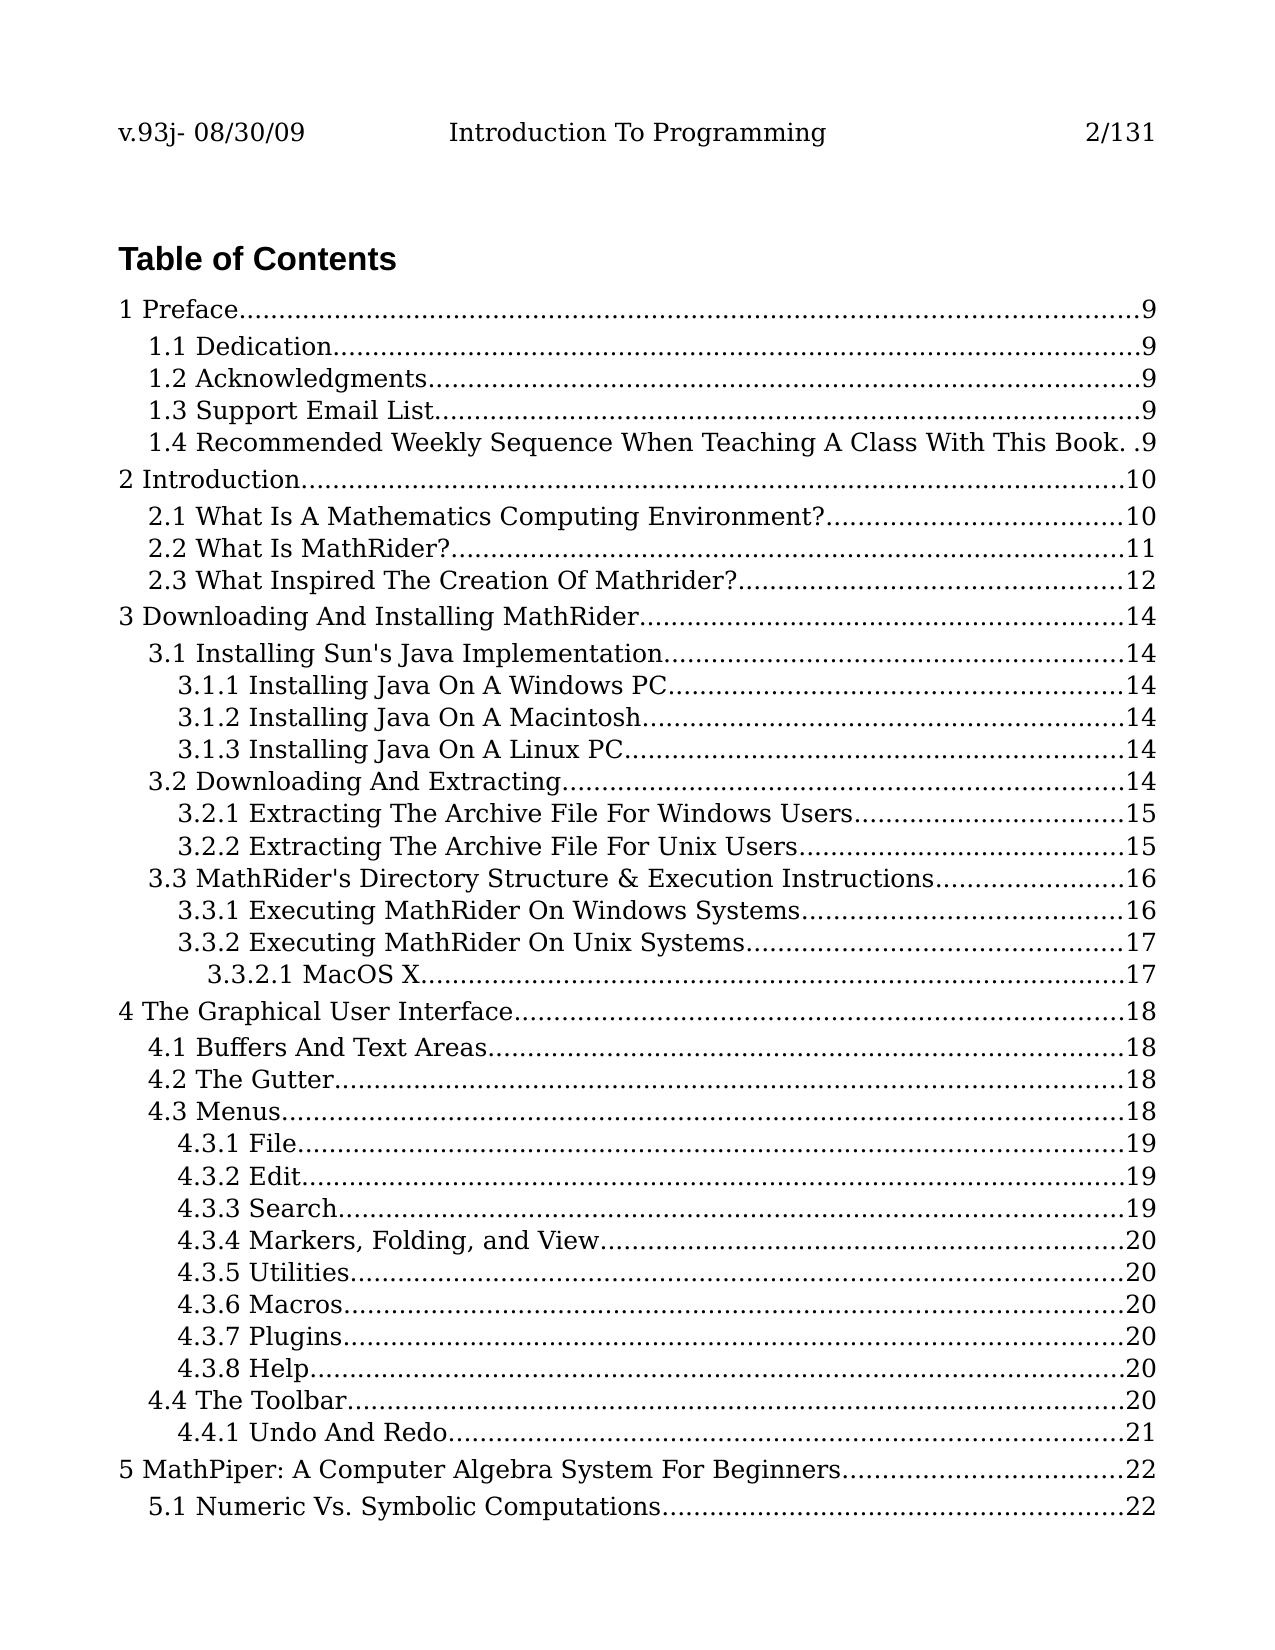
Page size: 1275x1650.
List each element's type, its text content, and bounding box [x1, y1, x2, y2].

text 4.1 Buffers And Text Areas 18 [148, 1033, 1157, 1062]
text 3.3.1 Executing MathRider On Windows Systems 16 [177, 896, 1157, 925]
text 2.2 What Is MathRider? 11 [148, 534, 1157, 563]
text 4.4 The Toolbar 20 [148, 1386, 1157, 1415]
text 2 Introduction 10 [118, 465, 1157, 494]
text 1 Preface 9 [118, 295, 1157, 324]
text 3.1.3 Installing Java On A Linux PC 14 [177, 735, 1157, 764]
text 3 Downloading And Installing MathRider 14 [118, 602, 1157, 632]
text 4.3.6 Macros 20 [177, 1290, 1157, 1319]
text 4 The Graphical User Interface 18 [118, 997, 1157, 1026]
text 4.3.3 Search 19 [177, 1194, 1157, 1223]
text 4.4.1 Undo And Redo 21 [177, 1418, 1157, 1447]
text 4.3.7 Plugins 20 [177, 1322, 1157, 1351]
text 4.3 Menus 18 [148, 1097, 1157, 1127]
text 2.3 What Inspired The Creation Of Mathrider? 12 [148, 566, 1157, 595]
text 3.3.2 Executing MathRider On Unix Systems 17 [177, 928, 1157, 957]
text 3.2.2 Extracting The Archive File For Unix Users 15 [177, 832, 1157, 861]
text 3.3 MathRider's Directory Structure & Execution Instructions 16 [148, 864, 1157, 893]
text 3.2 Downloading And Extracting 14 [148, 767, 1157, 797]
text 3.3.2.1 MacOS X 17 [207, 960, 1157, 989]
text 3.1.2 Installing Java On A Macintosh 14 [177, 703, 1157, 732]
text 3.2.1 Extracting The Archive File For Windows Users 15 [177, 799, 1157, 829]
text 2.1 What Is A Mathematics Computing Environment? 10 [148, 502, 1157, 531]
text 1.1 Dedication 9 [148, 332, 1157, 361]
text 4.3.1 File 19 [177, 1129, 1157, 1159]
text 4.3.5 Utilities 20 [177, 1258, 1157, 1287]
text 5.1 Numeric Vs. Symbolic Computations 22 [148, 1492, 1157, 1521]
subtitle Table of Contents [118, 239, 1157, 277]
text 1.2 Acknowledgments 9 [148, 364, 1157, 393]
text 1.3 Support Email List 9 [148, 396, 1157, 425]
text 4.3.2 Edit 19 [177, 1162, 1157, 1191]
text 3.1 Installing Sun's Java Implementation 14 [148, 639, 1157, 668]
text 4.3.8 Help 20 [177, 1354, 1157, 1383]
text 4.3.4 Markers, Folding, and View 20 [177, 1226, 1157, 1255]
text 3.1.1 Installing Java On A Windows PC 14 [177, 671, 1157, 700]
text 4.2 The Gutter 18 [148, 1065, 1157, 1094]
text 5 MathPiper: A Computer Algebra System For Beginners 22 [118, 1455, 1157, 1484]
text 1.4 Recommended Weekly Sequence When Teaching A Class With This Book 9 [148, 428, 1157, 457]
